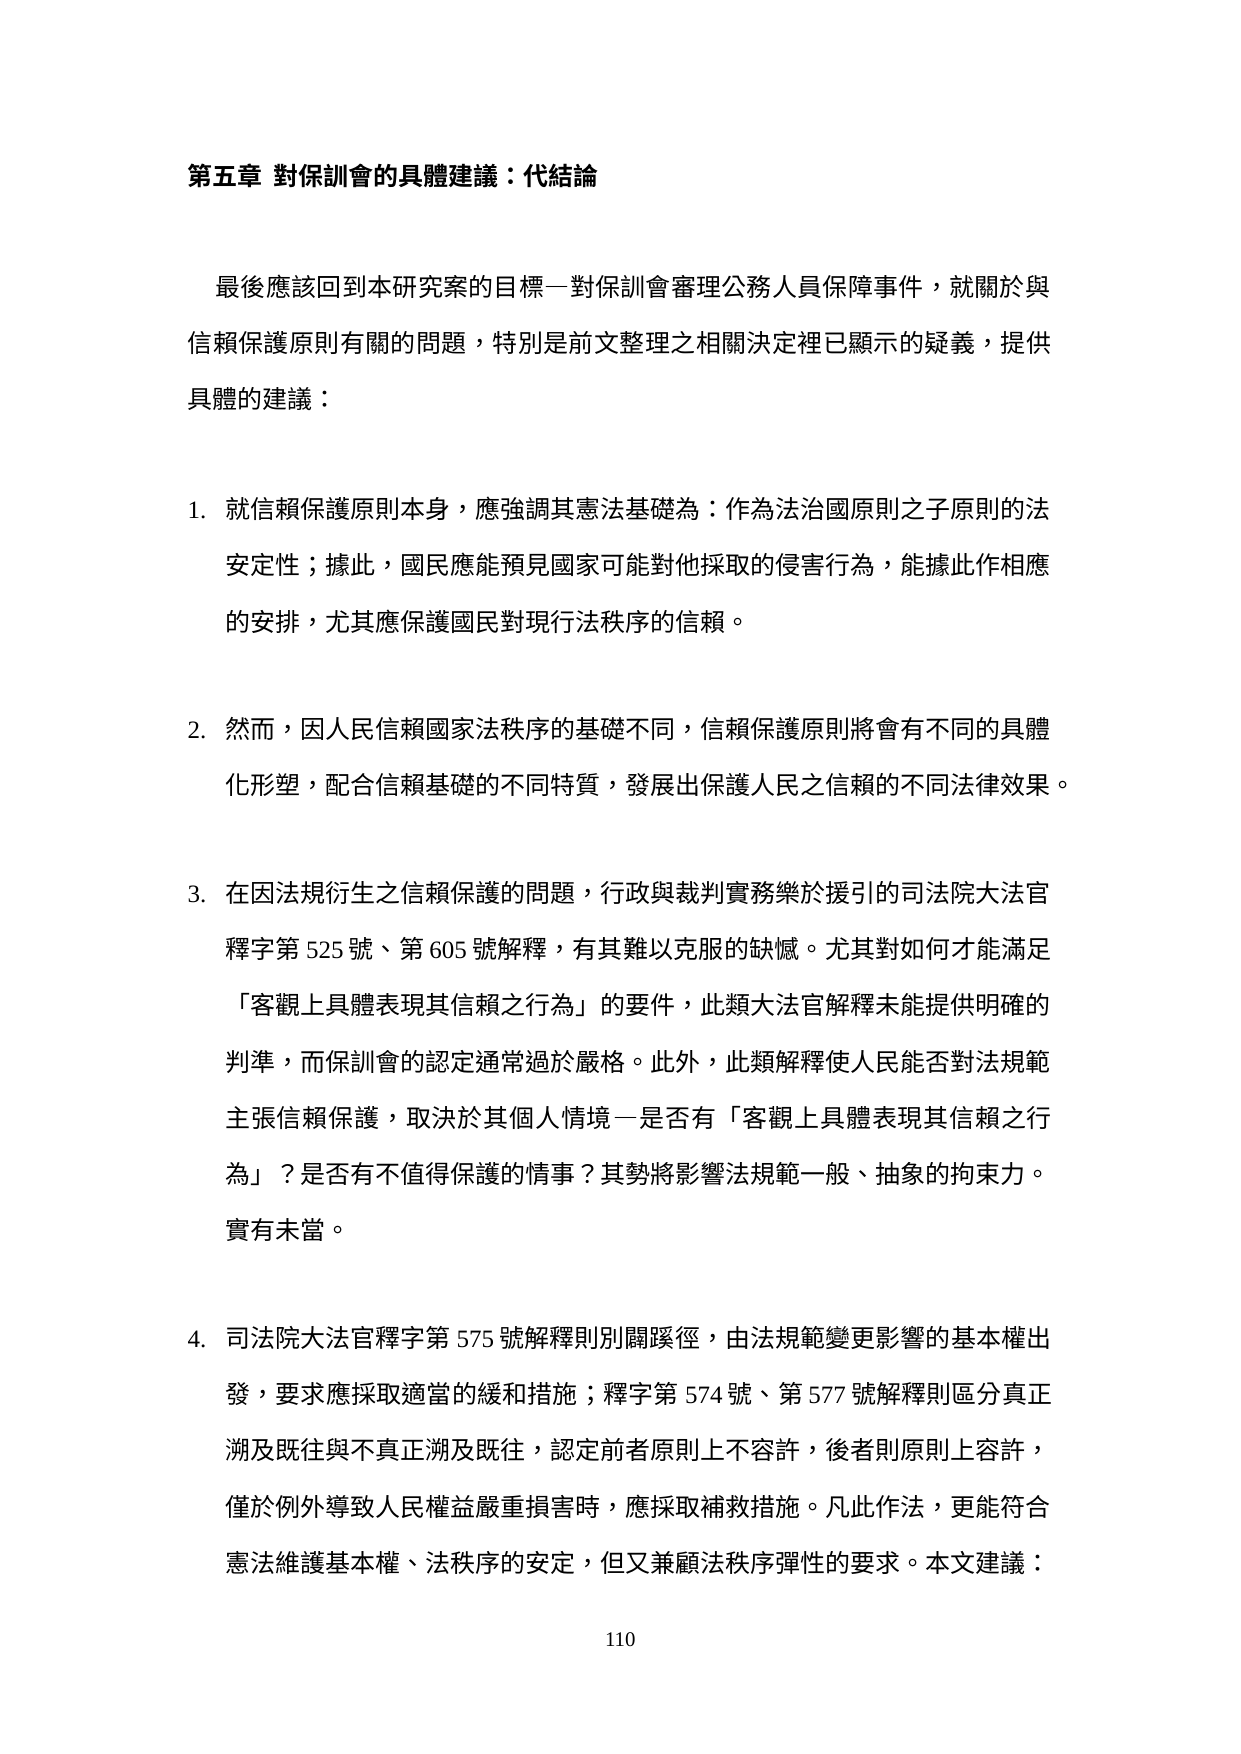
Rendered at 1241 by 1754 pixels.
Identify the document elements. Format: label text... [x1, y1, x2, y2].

list 在因法規衍生之信賴保護的問題，行政與裁判實務樂於援引的司法院大法官釋字第525號、第605號解釋，有其難以克服的缺憾。尤其對如何才能滿足「客觀上具體表現其信賴之行為」的要件，此類大法官解釋未能提供明確的判準，而保訓會的認定通常過於嚴格。此外，此類解釋使人民能否對法規範主張信賴保護，取決於其個人情境―是否有「客觀上具體表現其信賴之行為」？是否有不值得保護的情事？其勢將影響法規範一般、抽象的拘束力。實有未當。 [187, 866, 1053, 1241]
text 第五章 對保訓會的具體建議：代結論 [187, 150, 1053, 187]
list 然而，因人民信賴國家法秩序的基礎不同，信賴保護原則將會有不同的具體化形塑，配合信賴基礎的不同特質，發展出保護人民之信賴的不同法律效果。 [187, 703, 1053, 796]
list 就信賴保護原則本身，應強調其憲法基礎為：作為法治國原則之子原則的法安定性；據此，國民應能預見國家可能對他採取的侵害行為，能據此作相應的安排，尤其應保護國民對現行法秩序的信賴。 [187, 483, 1053, 633]
text 最後應該回到本研究案的目標―對保訓會審理公務人員保障事件，就關於與信賴保護原則有關的問題，特別是前文整理之相關決定裡已顯示的疑義，提供具體的建議： [187, 260, 1053, 410]
list 司法院大法官釋字第575號解釋則別闢蹊徑，由法規範變更影響的基本權出發，要求應採取適當的緩和措施；釋字第574號、第577號解釋則區分真正溯及既往與不真正溯及既往，認定前者原則上不容許，後者則原則上容許，僅於例外導致人民權益嚴重損害時，應採取補救措施。凡此作法，更能符合憲法維護基本權、法秩序的安定，但又兼顧法秩序彈性的要求。本文建議： [187, 1311, 1053, 1574]
